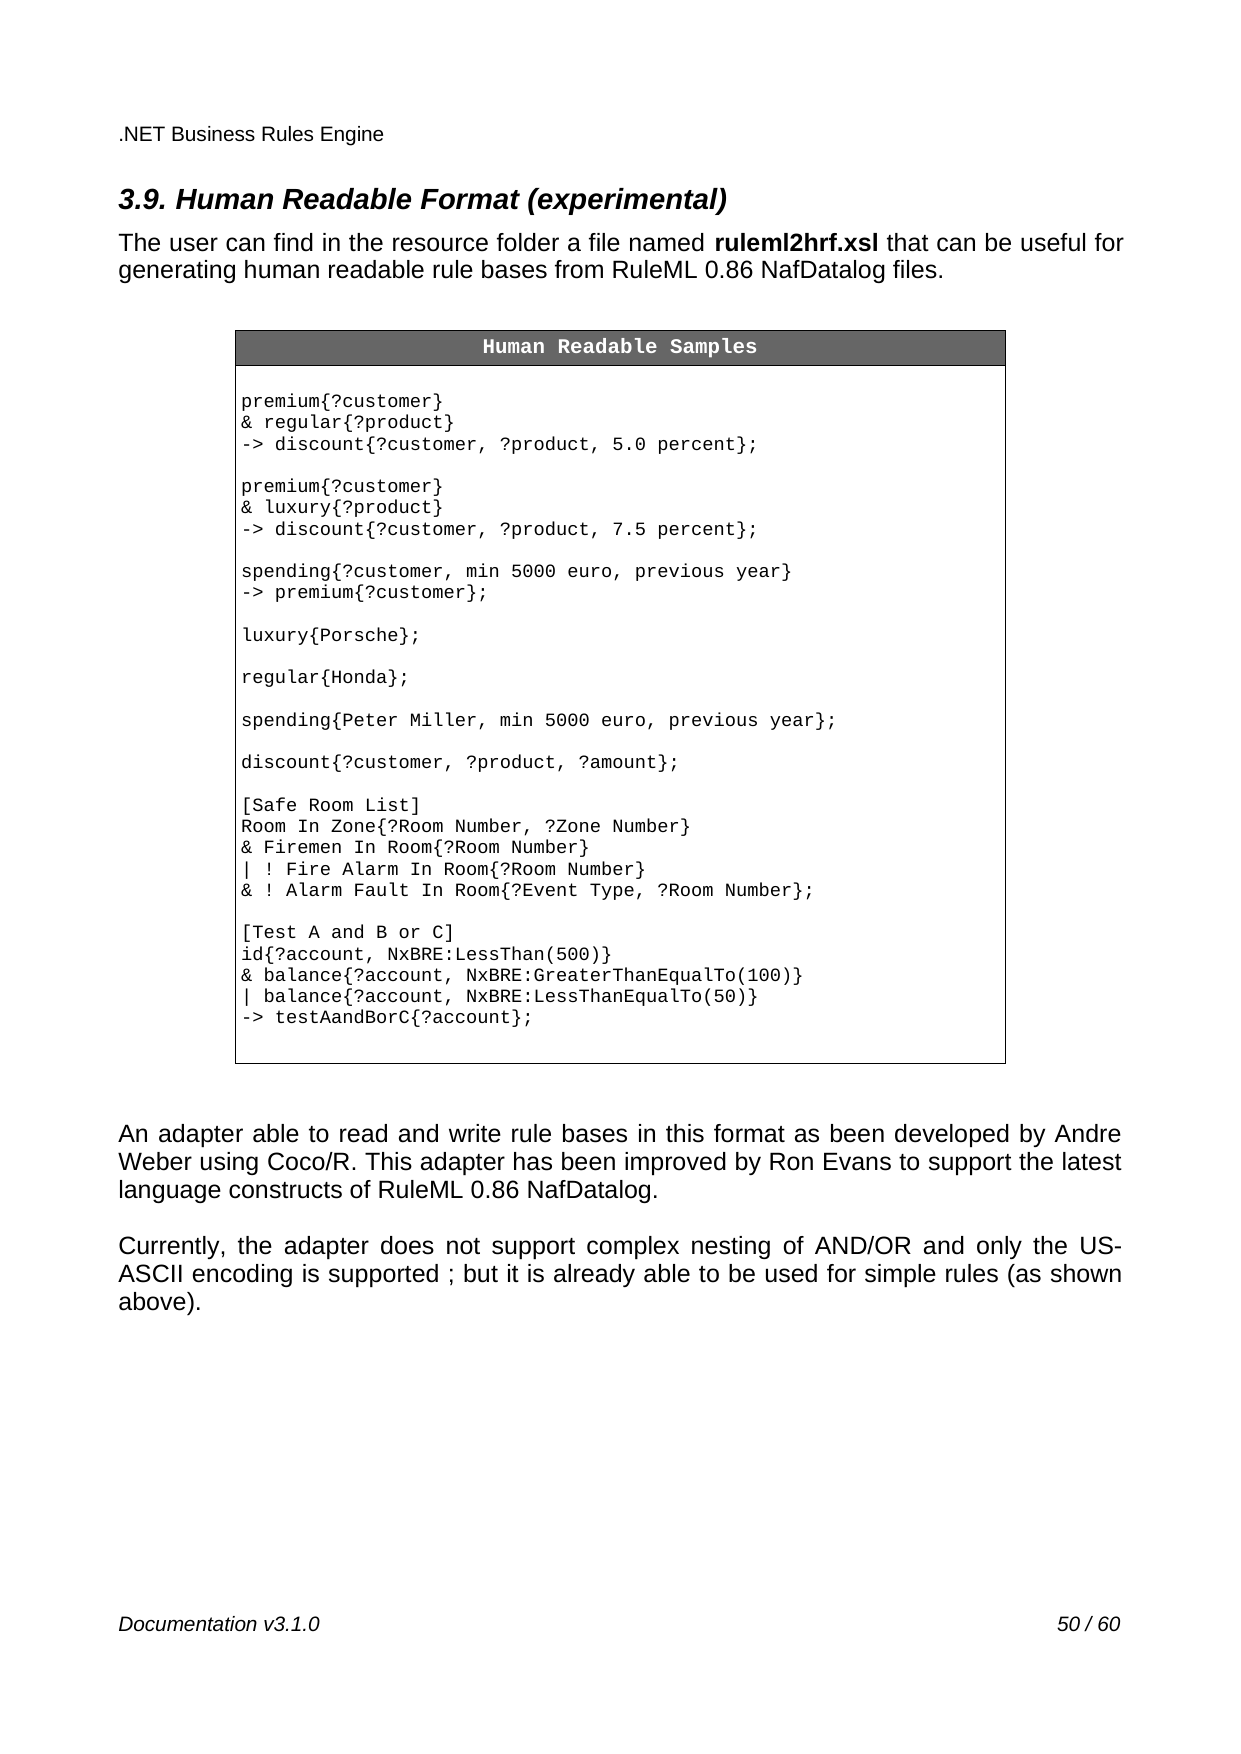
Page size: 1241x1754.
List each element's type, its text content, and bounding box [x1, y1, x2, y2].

text Currently, the adapter does not support complex nesting of AND/OR and only the US-ASCII encoding is supported ; but it is already able to be used for simple rules (as shown above). [118, 1232, 1124, 1316]
text The user can find in the resource folder a file named ruleml2hrf.xsl that can be useful for generating human readable rule bases from RuleML 0.86 NafDatalog files. [118, 228, 1124, 284]
table_header Human Readable Samples [236, 331, 1005, 365]
text An adapter able to read and write rule bases in this format as been developed by Andre Weber using Coco/R. This adapter has been improved by Ron Evans to support the latest language constructs of RuleML 0.86 NafDatalog. [118, 1119, 1124, 1204]
subtitle Human Readable Format (experimental) [118, 183, 1124, 216]
table_cell premium{?customer} & regular{?product} -> discount{?customer, ?product, 5.0 percent}; premium{?customer} & luxury{?product} -> discount{?customer, ?product, 7.5 percent}; spending{?customer, min 5000 euro, previous year} -> premium{?customer}; luxury{Porsche}; regular{Honda}; spending{Peter Miller, min 5000 euro, previous year}; discount{?customer, ?product, ?amount}; [Safe Room List] Room In Zone{?Room Number, ?Zone Number} & Firemen In Room{?Room Number} | ! Fire Alarm In Room{?Room Number} & ! Alarm Fault In Room{?Event Type, ?Room Number}; [Test A and B or C] id{?account, NxBRE:LessThan(500)} & balance{?account, NxBRE:GreaterThanEqualTo(100)} | balance{?account, NxBRE:LessThanEqualTo(50)} -> testAandBorC{?account}; [236, 366, 1005, 1063]
